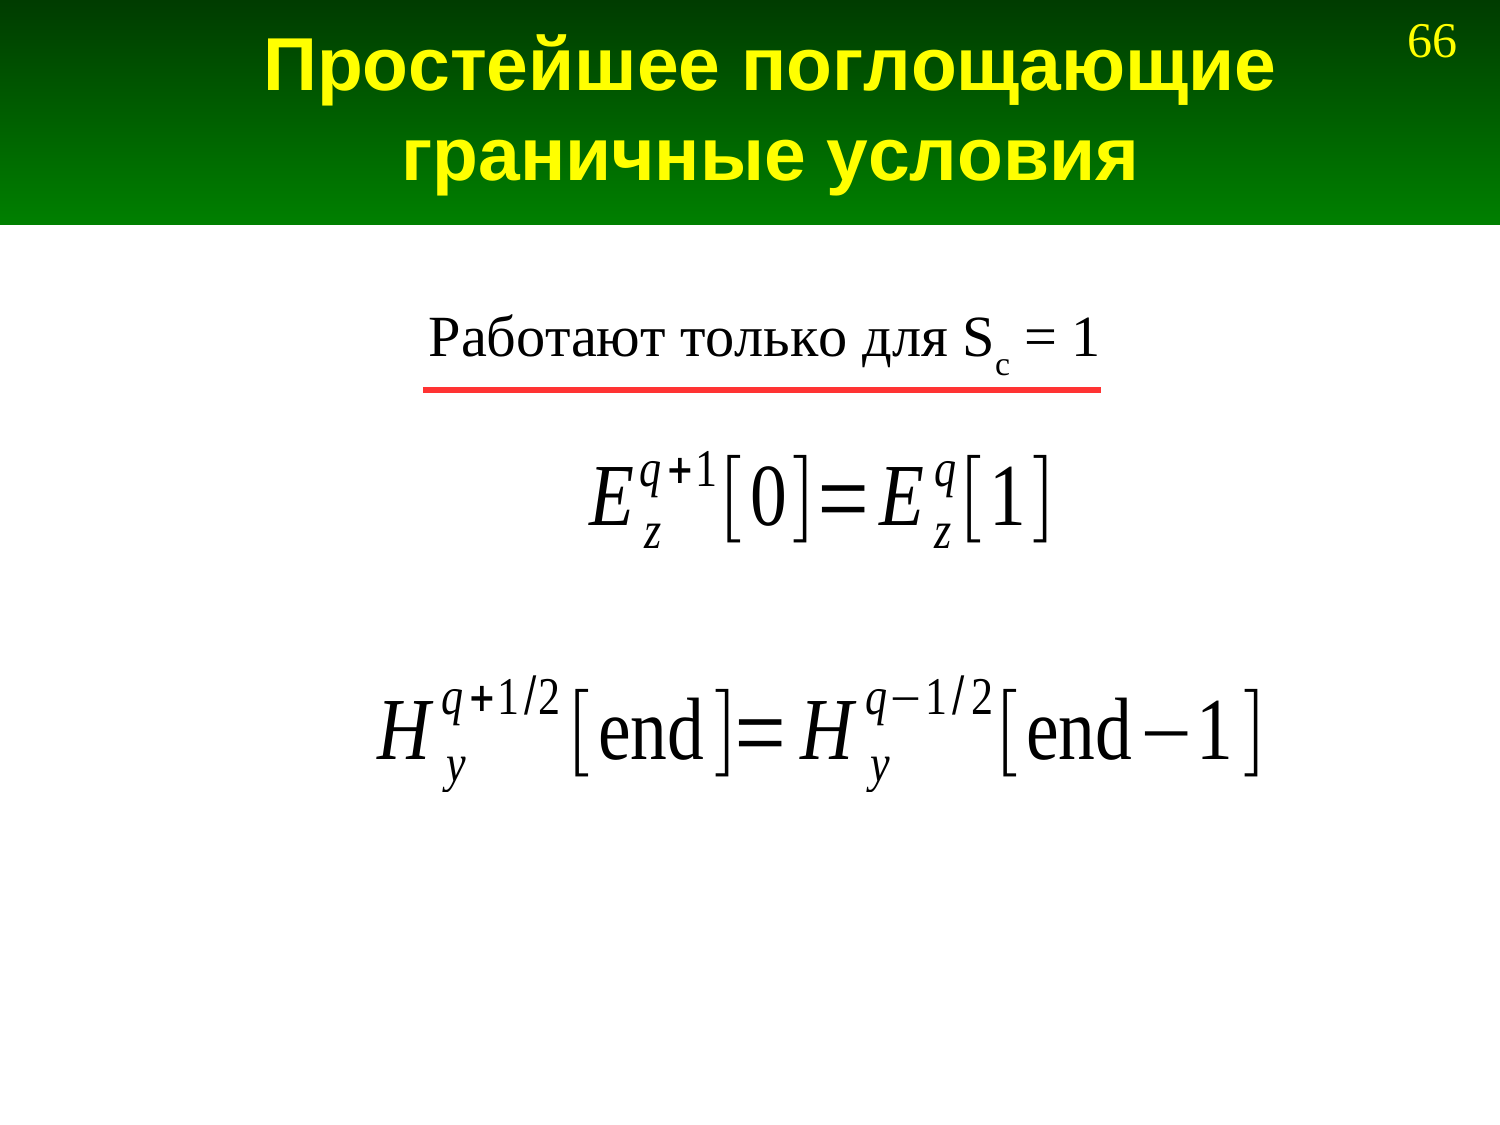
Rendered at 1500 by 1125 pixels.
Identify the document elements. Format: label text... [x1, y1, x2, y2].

title Простейшее поглощающие граничные условия [100, 7, 1441, 204]
text_box Работают только для Sc = 1 [413, 290, 1117, 390]
chart [354, 437, 1279, 792]
